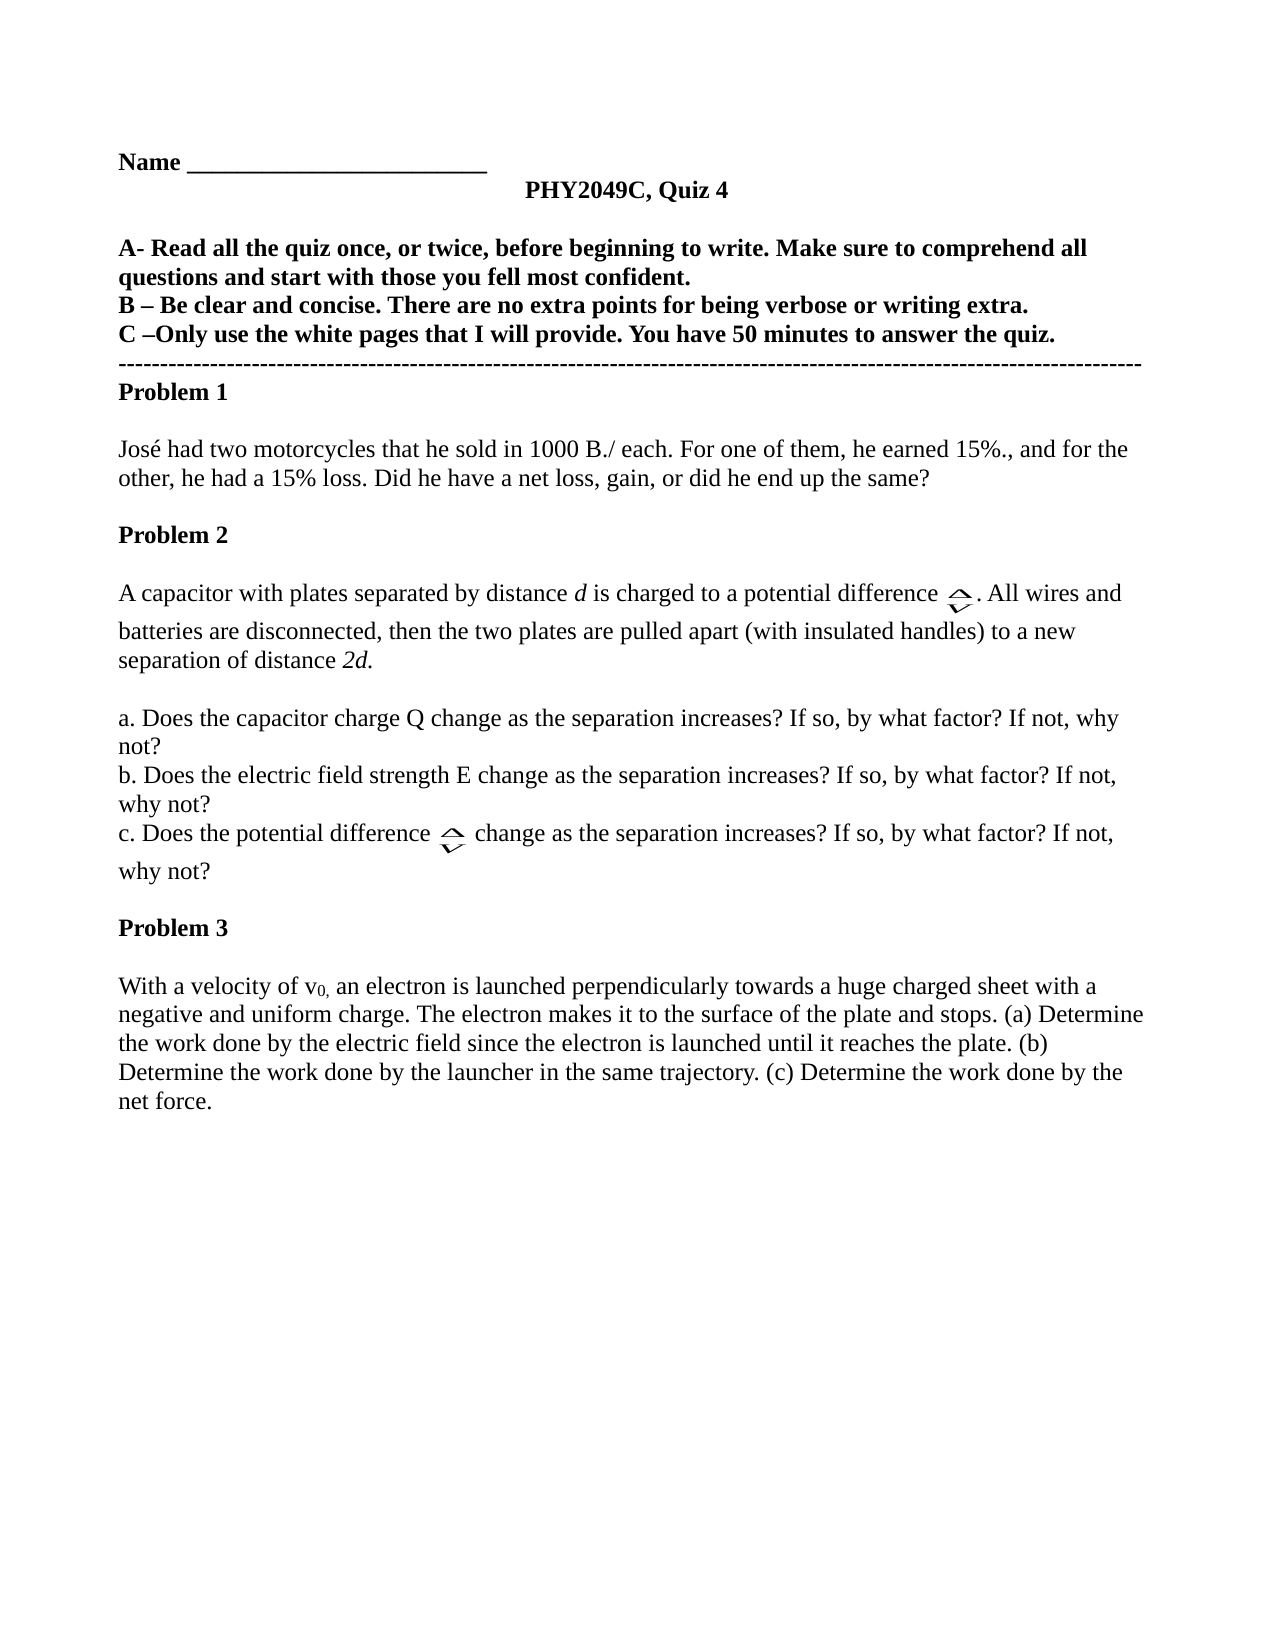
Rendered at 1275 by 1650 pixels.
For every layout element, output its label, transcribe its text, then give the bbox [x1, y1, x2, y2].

text With a velocity of v0, an electron is launched perpendicularly towards a huge charged sheet with a negative and uniform charge. The electron makes it to the surface of the plate and stops. (a) Determine the work done by the electric field since the electron is launched until it reaches the plate. (b) Determine the work done by the launcher in the same trajectory. (c) Determine the work done by the net force. [118, 971, 1157, 1114]
text a. Does the capacitor charge Q change as the separation increases? If so, by what factor? If not, why not? [118, 703, 1157, 760]
text Name ________________________ [118, 147, 1157, 176]
text C –Only use the white pages that I will provide. You have 50 minutes to answer the quiz. [118, 319, 1157, 348]
text --------------------------------------------------------------------------------------------------------------------------- [118, 348, 1157, 377]
text Problem 2 [118, 521, 1157, 549]
text A capacitor with plates separated by distance d is charged to a potential difference . All wires and batteries are disconnected, then the two plates are pulled apart (with insulated handles) to a new separation of distance 2d. [118, 578, 1157, 674]
text B – Be clear and concise. There are no extra points for being verbose or writing extra. [118, 291, 1157, 319]
text b. Does the electric field strength E change as the separation increases? If so, by what factor? If not, why not? [118, 760, 1157, 818]
text José had two motorcycles that he sold in 1000 B./ each. For one of them, he earned 15%., and for the other, he had a 15% loss. Did he have a net loss, gain, or did he end up the same? [118, 434, 1157, 492]
text Problem 3 [118, 913, 1157, 942]
text Problem 1 [118, 377, 1157, 406]
text A- Read all the quiz once, or twice, before beginning to write. Make sure to comprehend all questions and start with those you fell most confident. [118, 233, 1157, 291]
text PHY2049C, Quiz 4 [118, 176, 1157, 204]
text c. Does the potential difference change as the separation increases? If so, by what factor? If not, why not? [118, 818, 1157, 884]
